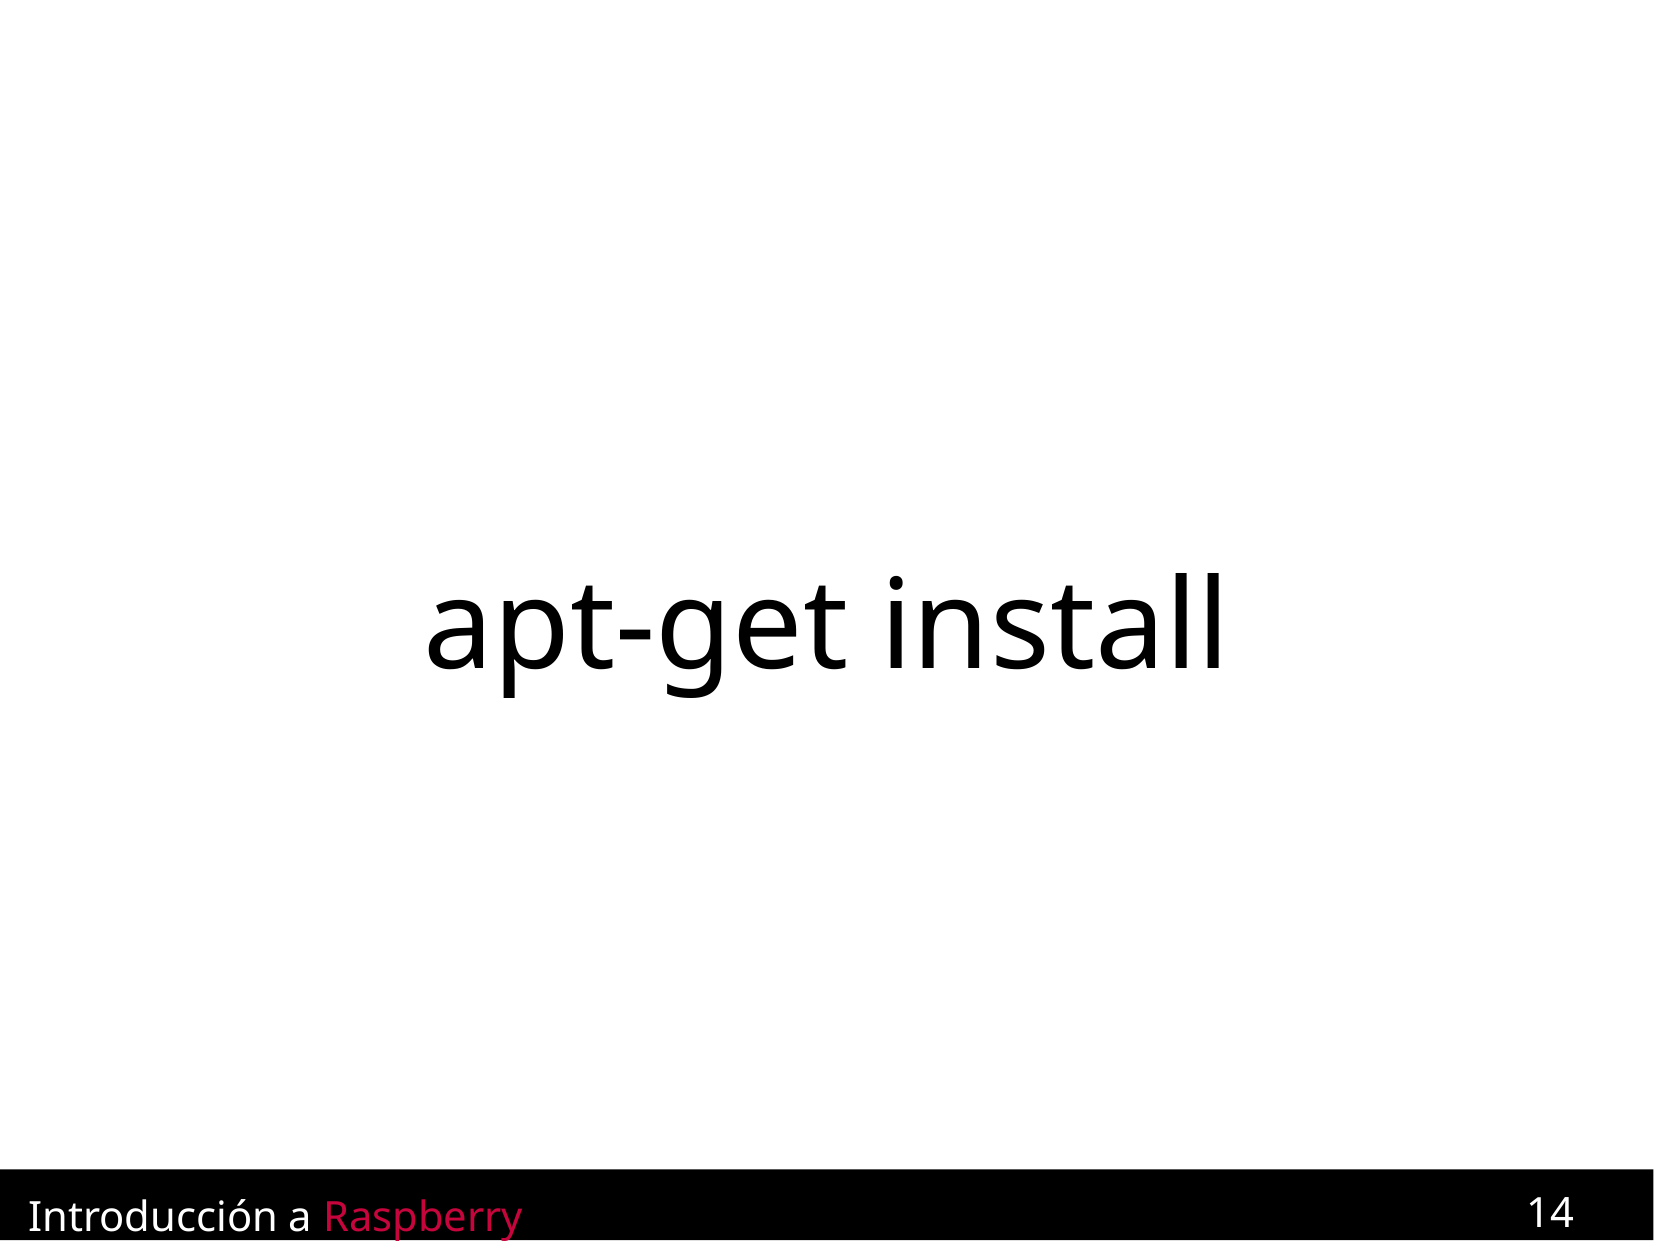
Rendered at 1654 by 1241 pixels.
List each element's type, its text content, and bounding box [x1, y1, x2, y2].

text_box Introducción a Raspberry Pi [13, 1179, 556, 1241]
text_box [1521, 1175, 1654, 1241]
text_box [0, 0, 1654, 1241]
title apt-get install [82, 516, 1571, 724]
